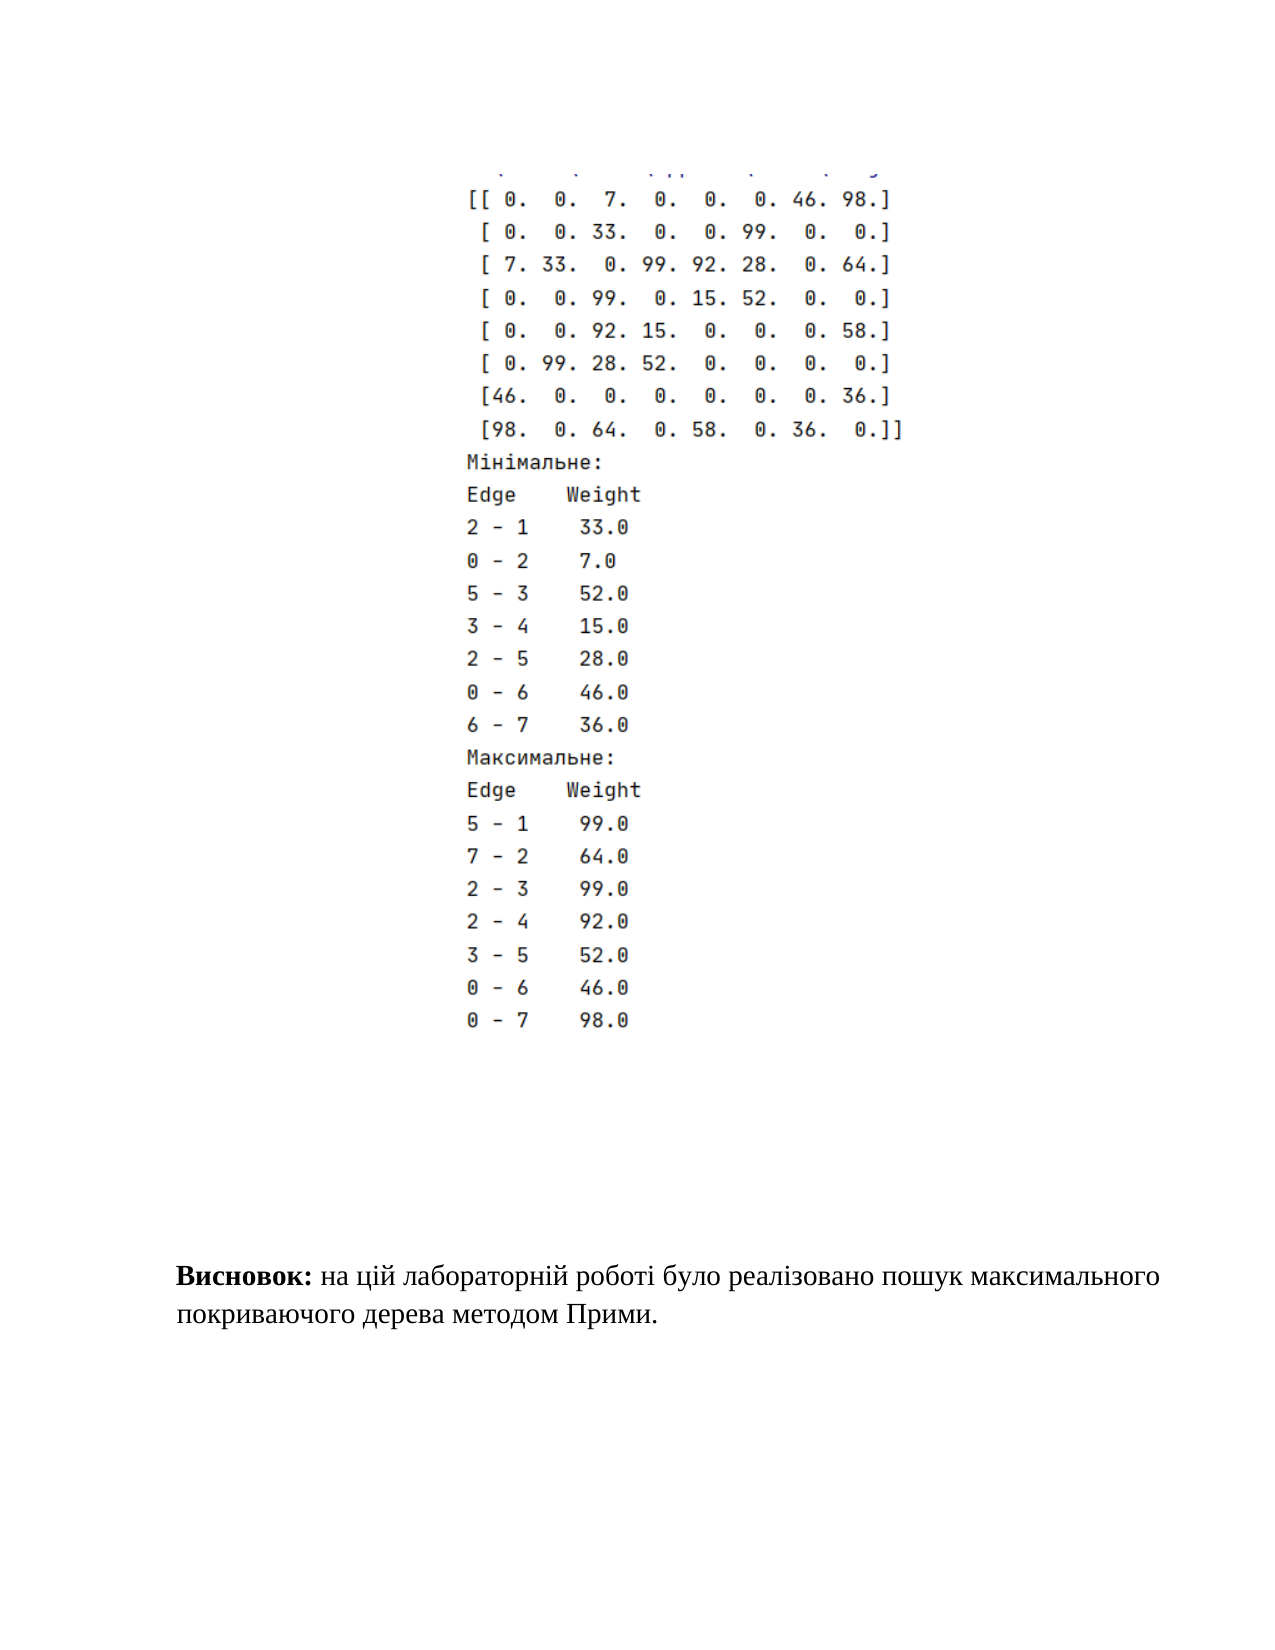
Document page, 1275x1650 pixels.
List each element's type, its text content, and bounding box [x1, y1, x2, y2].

picture [463, 174, 917, 1050]
text Висновок: на цій лабораторній роботі було реалізовано пошук максимального покриваючого дерева методом Прими. [176, 1258, 1186, 1330]
